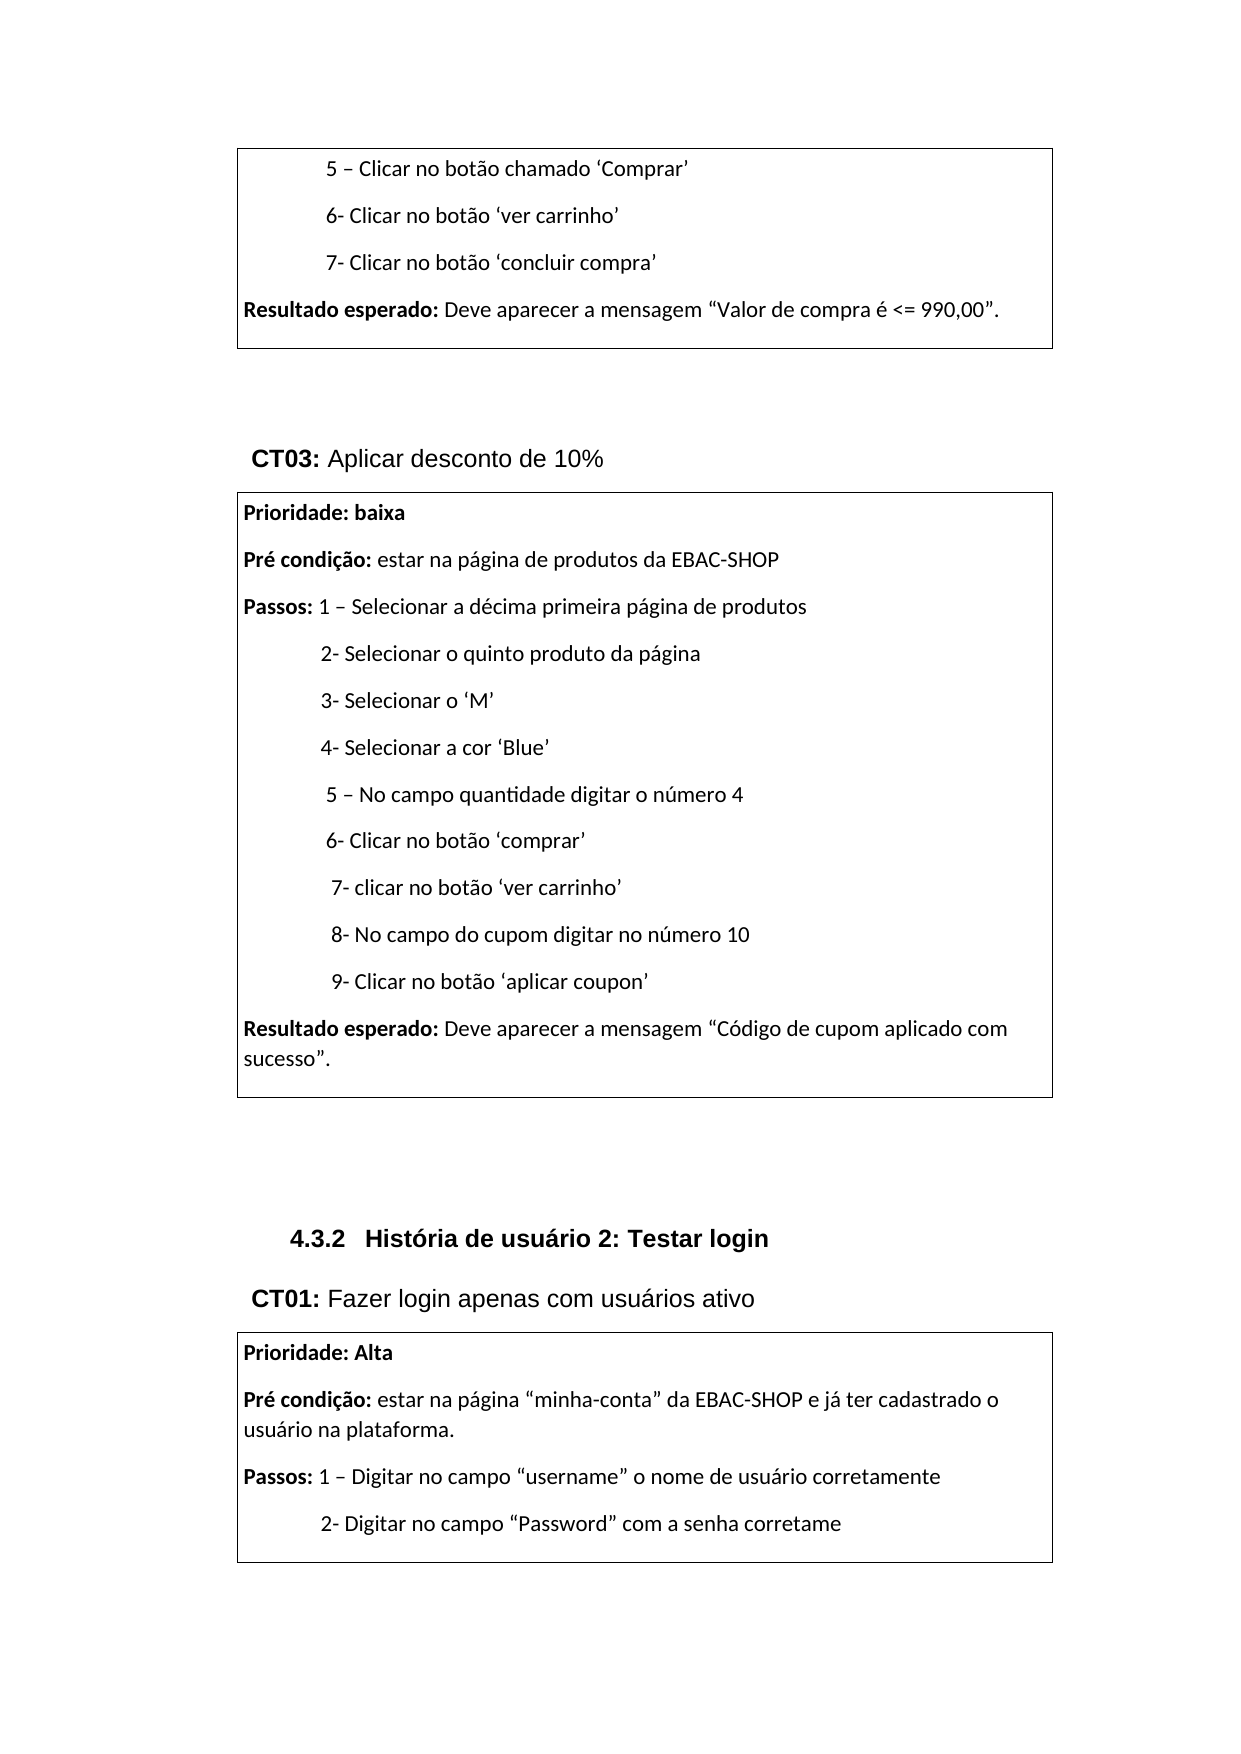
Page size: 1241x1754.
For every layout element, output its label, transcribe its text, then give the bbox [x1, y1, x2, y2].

subtitle História de usuário 2: Testar login [290, 1224, 1063, 1253]
table_header 5 – Clicar no botão chamado ‘Comprar’ 6- Clicar no botão ‘ver carrinho’ 7- Clicar no botão ‘concluir compra’ Resultado esperado: Deve aparecer a mensagem “Valor de compra é <= 990,00”. [238, 149, 1052, 347]
table_header Prioridade: baixa Pré condição: estar na página de produtos da EBAC-SHOP Passos: 1 – Selecionar a décima primeira página de produtos 2- Selecionar o quinto produto da página 3- Selecionar o ‘M’ 4- Selecionar a cor ‘Blue’ 5 – No campo quantidade digitar o número 4 6- Clicar no botão ‘comprar’ 7- clicar no botão ‘ver carrinho’ 8- No campo do cupom digitar no número 10 9- Clicar no botão ‘aplicar coupon’ Resultado esperado: Deve aparecer a mensagem “Código de cupom aplicado com sucesso”. [238, 493, 1052, 1097]
text CT03: Aplicar desconto de 10% [251, 444, 1063, 473]
table_header Prioridade: Alta Pré condição: estar na página “minha-conta” da EBAC-SHOP e já ter cadastrado o usuário na plataforma. Passos: 1 – Digitar no campo “username” o nome de usuário corretamente 2- Digitar no campo “Password” com a senha corretame [238, 1333, 1052, 1562]
text CT01: Fazer login apenas com usuários ativo [251, 1284, 1063, 1313]
